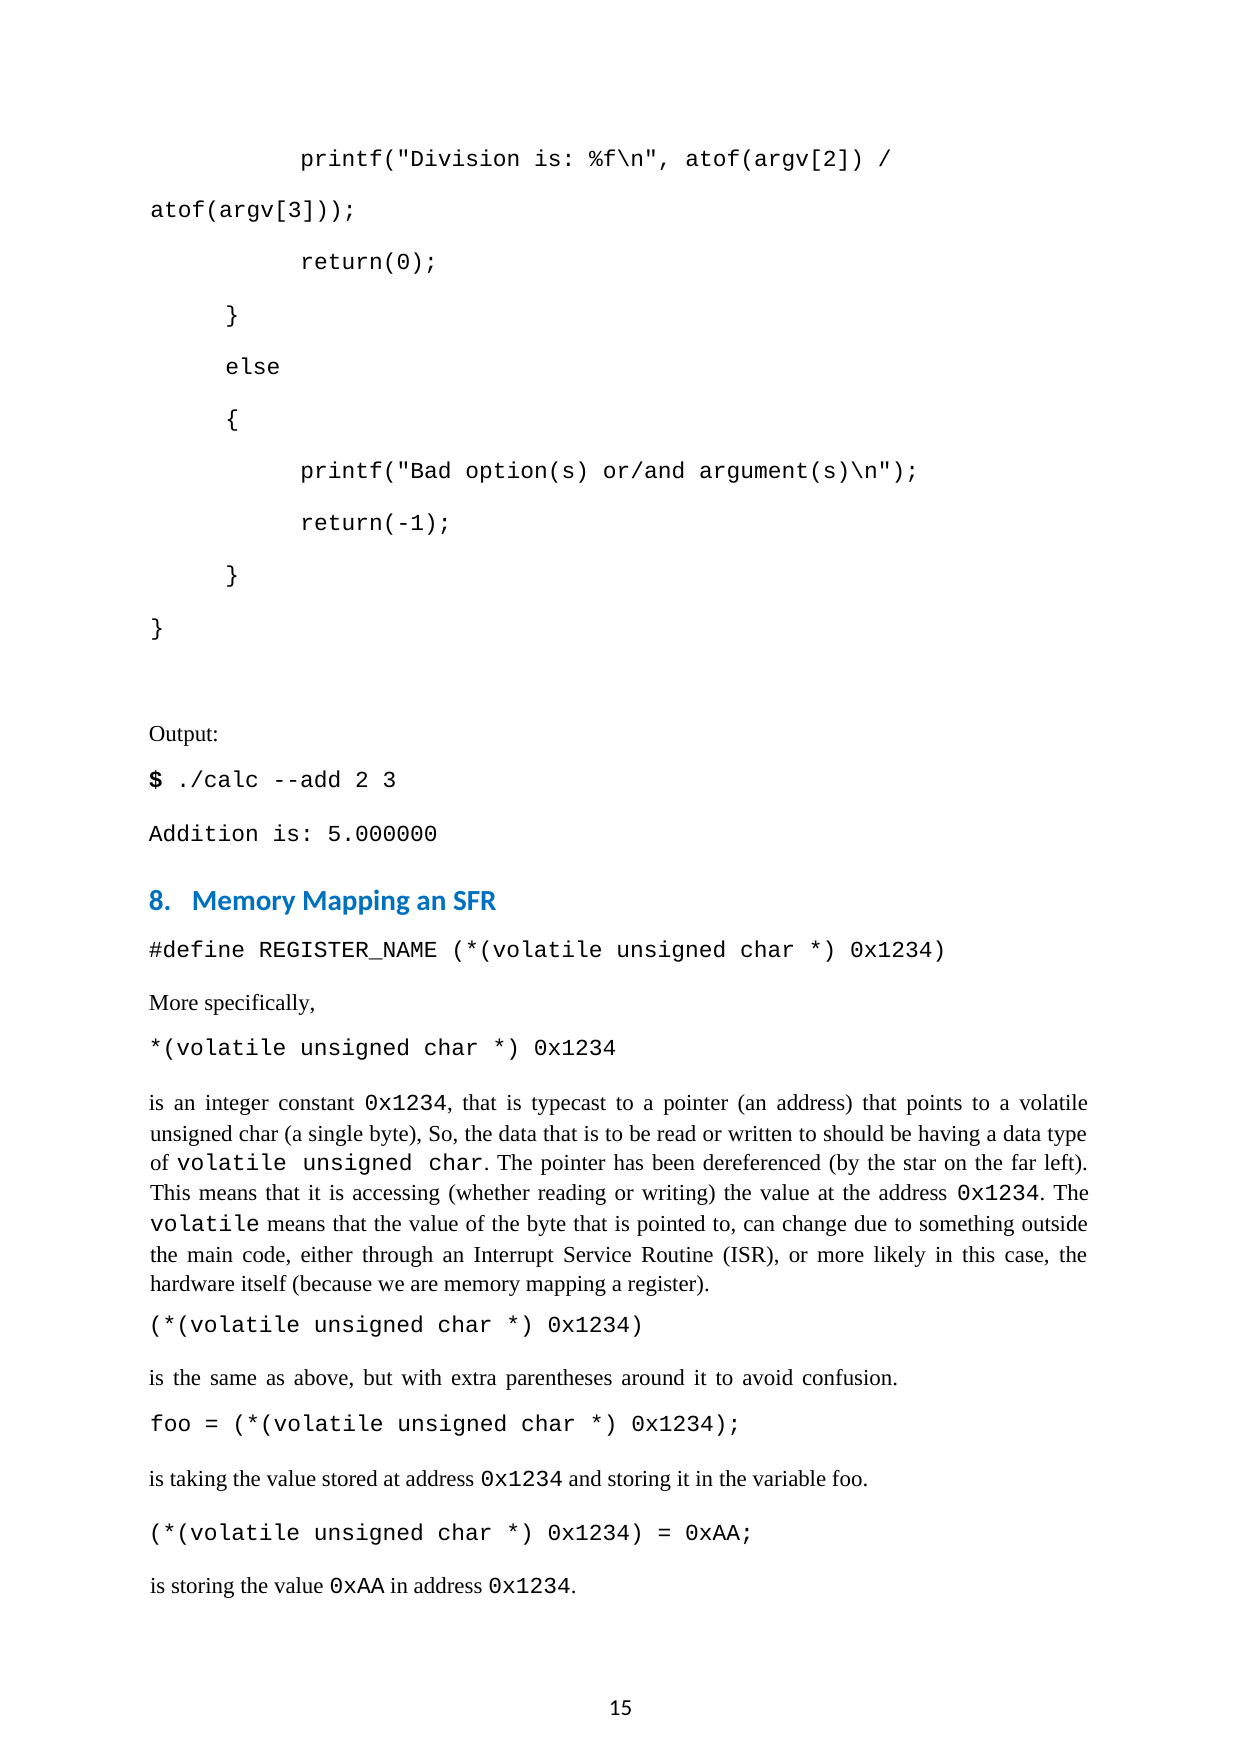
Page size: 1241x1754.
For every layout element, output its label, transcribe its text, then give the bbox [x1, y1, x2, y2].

text $ ./calc --add 2 3 [149, 768, 1073, 794]
text { [150, 408, 1096, 433]
text *(volatile unsigned char *) 0x1234 [149, 1037, 1073, 1063]
text } [150, 563, 1096, 589]
text Addition is: 5.000000 [149, 822, 1073, 848]
text return(0); [150, 251, 1096, 277]
text printf("Bad option(s) or/and argument(s)\n"); return(-1); [150, 460, 1096, 537]
text } [150, 303, 1096, 329]
subtitle Memory Mapping an SFR [149, 882, 1090, 917]
text More specifically, [149, 989, 1089, 1015]
text printf("Division is: %f\n", atof(argv[2]) / atof(argv[3])); [150, 147, 1096, 224]
text is taking the value stored at address 0x1234 and storing it in the variable foo. [149, 1464, 1089, 1493]
text is an integer constant 0x1234, that is typecast to a pointer (an address) that points to a volatile unsigned char (a single byte), So, the data that is to be read or written to should be having a data type of volatile unsigned char. The pointer has been dereferenced (by the star on the far left). This means that it is accessing (whether reading or writing) the value at the address 0x1234. The volatile means that the value of the byte that is pointed to, can change due to something outside the main code, either through an Interrupt Service Routine (ISR), or more likely in this case, the hardware itself (because we are memory mapping a register). [149, 1089, 1089, 1296]
text (*(volatile unsigned char *) 0x1234) [149, 1313, 1073, 1339]
text is the same as above, but with extra parentheses around it to avoid confusion. foo = (*(volatile unsigned char *) 0x1234); [149, 1364, 899, 1439]
text Output: [149, 720, 1089, 747]
text else [150, 355, 1096, 381]
text #define REGISTER_NAME (*(volatile unsigned char *) 0x1234) [149, 938, 1073, 964]
text (*(volatile unsigned char *) 0x1234) = 0xAA; is storing the value 0xAA in address 0x1234. [149, 1521, 770, 1601]
text } [150, 616, 1096, 642]
